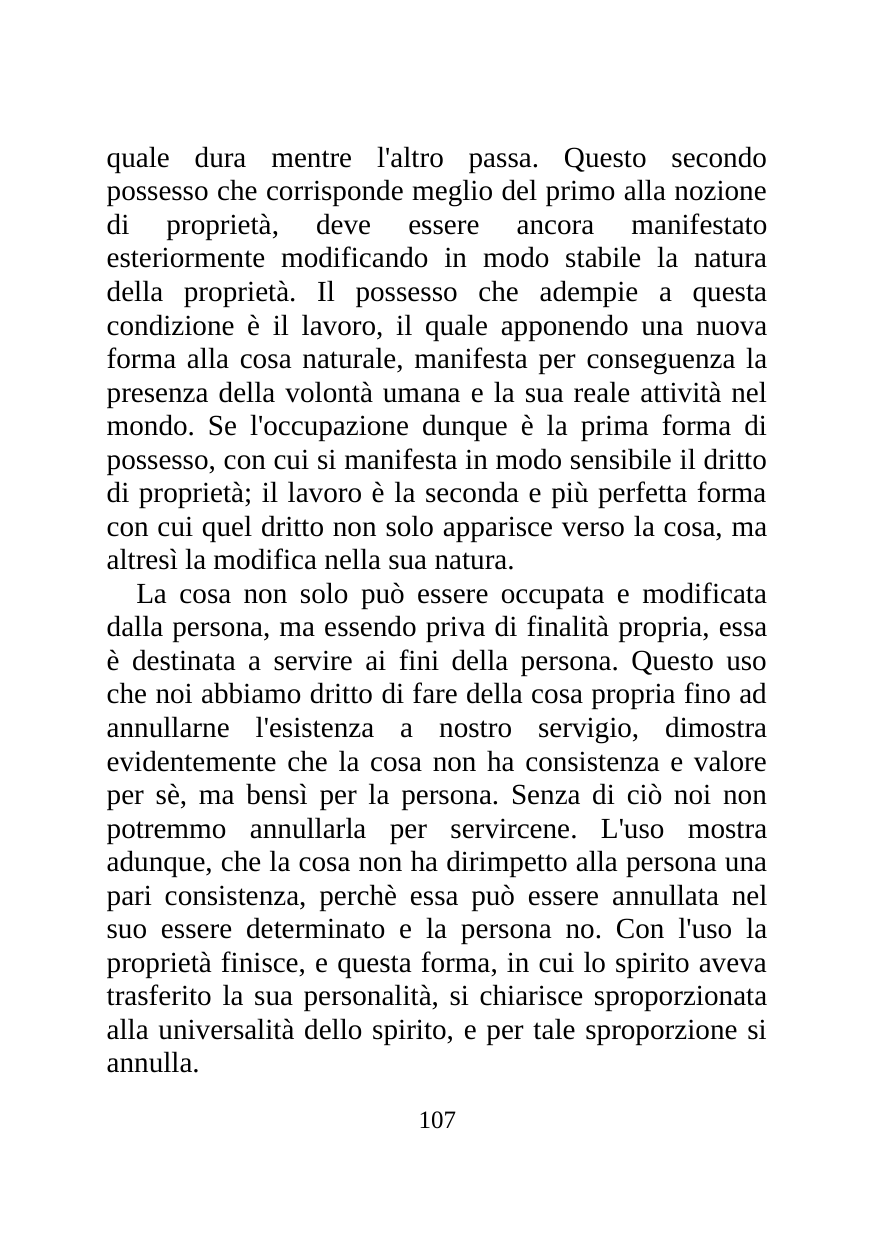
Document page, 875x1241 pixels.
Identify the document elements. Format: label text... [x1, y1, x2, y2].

text quale dura mentre l'altro passa. Questo secondo possesso che corrisponde meglio del primo alla nozione di proprietà, deve essere ancora manifestato esteriormente modificando in modo stabile la natura della proprietà. Il possesso che adempie a questa condizione è il lavoro, il quale apponendo una nuova forma alla cosa naturale, manifesta per conseguenza la presenza della volontà umana e la sua reale attività nel mondo. Se l'occupazione dunque è la prima forma di possesso, con cui si manifesta in modo sensibile il dritto di proprietà; il lavoro è la seconda e più perfetta forma con cui quel dritto non solo apparisce verso la cosa, ma altresì la modifica nella sua natura. [106, 140, 768, 576]
text La cosa non solo può essere occupata e modificata dalla persona, ma essendo priva di finalità propria, essa è destinata a servire ai fini della persona. Questo uso che noi abbiamo dritto di fare della cosa propria fino ad annullarne l'esistenza a nostro servigio, dimostra evidentemente che la cosa non ha consistenza e valore per sè, ma bensì per la persona. Senza di ciò noi non potremmo annullarla per servircene. L'uso mostra adunque, che la cosa non ha dirimpetto alla persona una pari consistenza, perchè essa può essere annullata nel suo essere determinato e la persona no. Con l'uso la proprietà finisce, e questa forma, in cui lo spirito aveva trasferito la sua personalità, si chiarisce sproporzionata alla universalità dello spirito, e per tale sproporzione si annulla. [106, 576, 768, 1079]
